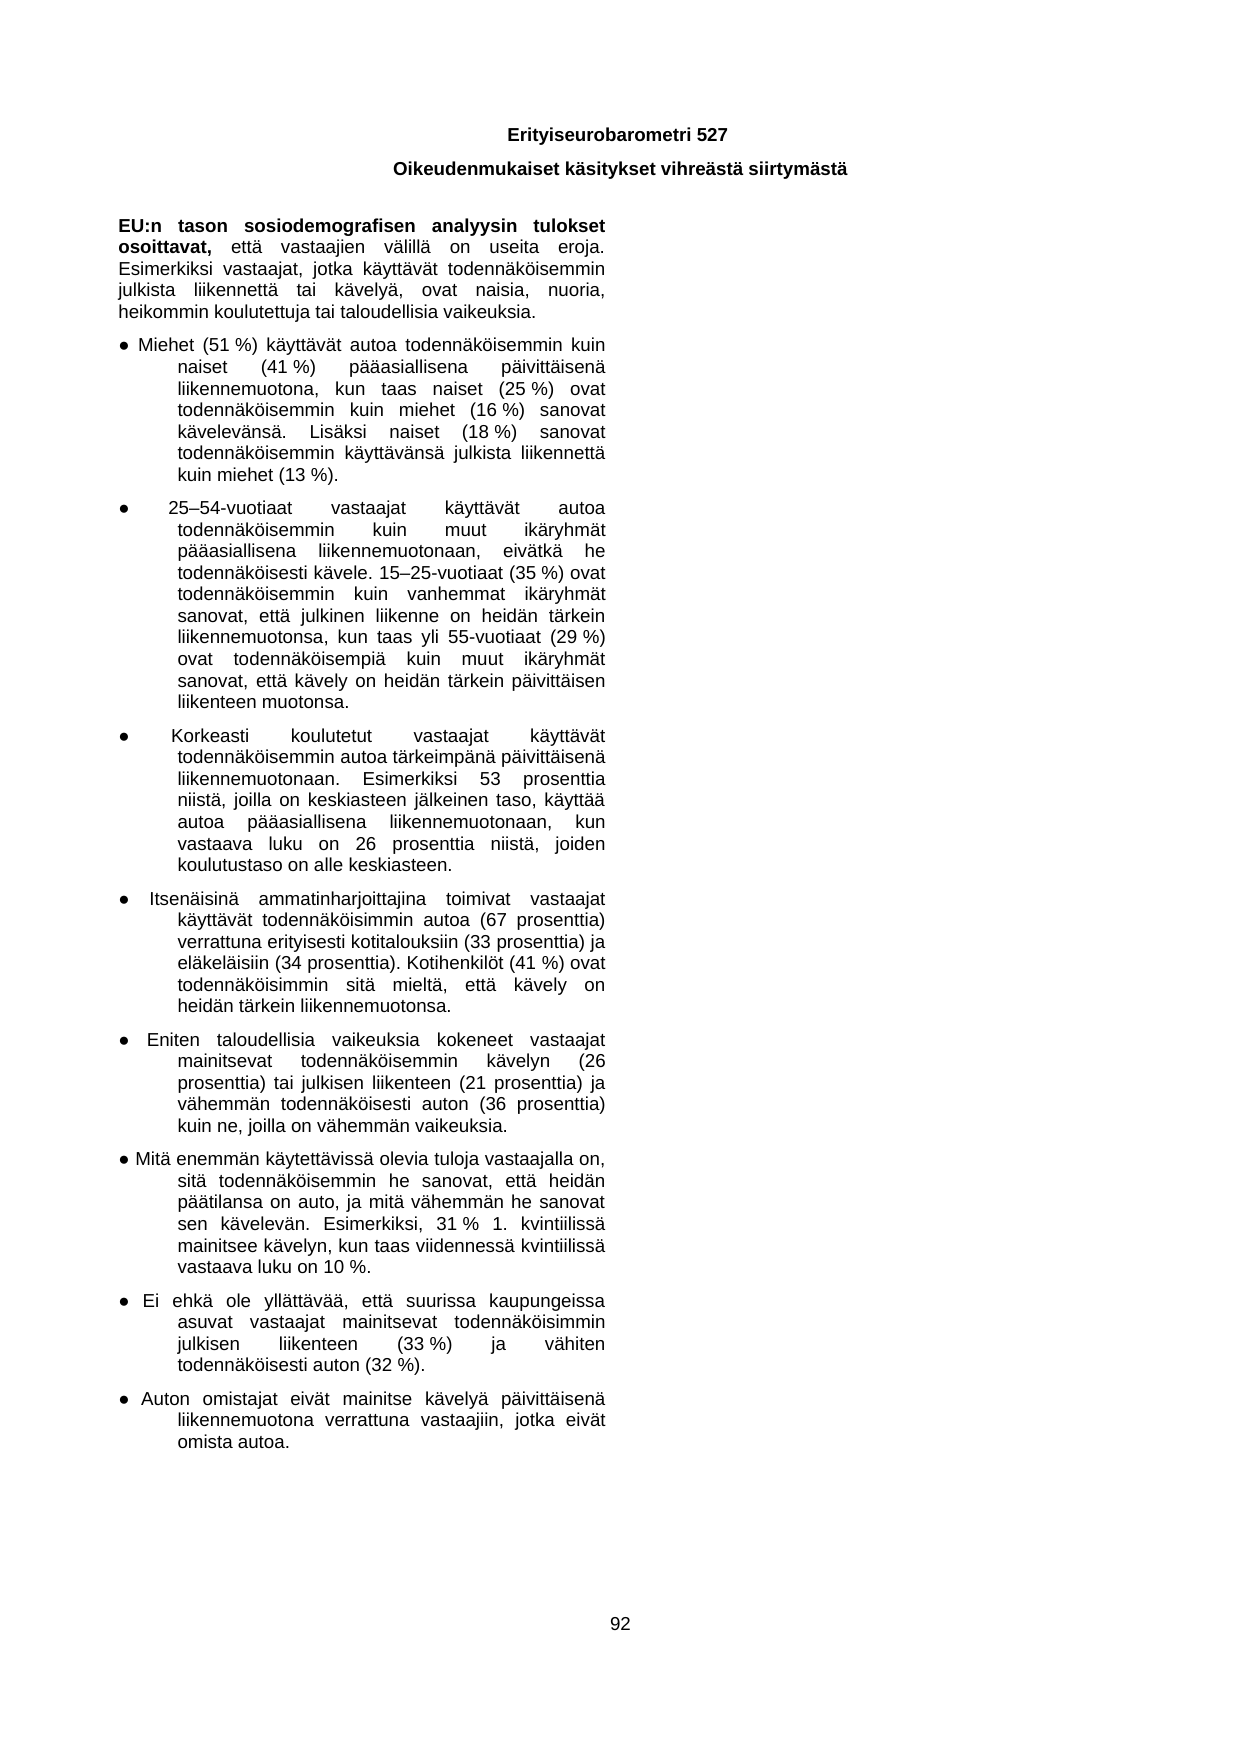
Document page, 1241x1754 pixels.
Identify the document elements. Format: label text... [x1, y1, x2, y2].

text ● Ei ehkä ole yllättävää, että suurissa kaupungeissa asuvat vastaajat mainitsevat todennäköisimmin julkisen liikenteen (33 %) ja vähiten todennäköisesti auton (32 %). [118, 1289, 605, 1376]
text ● Mitä enemmän käytettävissä olevia tuloja vastaajalla on, sitä todennäköisemmin he sanovat, että heidän päätilansa on auto, ja mitä vähemmän he sanovat sen kävelevän. Esimerkiksi, 31 % 1. kvintiilissä mainitsee kävelyn, kun taas viidennessä kvintiilissä vastaava luku on 10 %. [118, 1148, 605, 1278]
text ● Auton omistajat eivät mainitse kävelyä päivittäisenä liikennemuotona verrattuna vastaajiin, jotka eivät omista autoa. [118, 1388, 605, 1452]
text EU:n tason sosiodemografisen analyysin tulokset osoittavat, että vastaajien välillä on useita eroja. Esimerkiksi vastaajat, jotka käyttävät todennäköisemmin julkista liikennettä tai kävelyä, ovat naisia, nuoria, heikommin koulutettuja tai taloudellisia vaikeuksia. [118, 214, 605, 322]
text ● Itsenäisinä ammatinharjoittajina toimivat vastaajat käyttävät todennäköisimmin autoa (67 prosenttia) verrattuna erityisesti kotitalouksiin (33 prosenttia) ja eläkeläisiin (34 prosenttia). Kotihenkilöt (41 %) ovat todennäköisimmin sitä mieltä, että kävely on heidän tärkein liikennemuotonsa. [118, 887, 605, 1017]
text ● 25–54-vuotiaat vastaajat käyttävät autoa todennäköisemmin kuin muut ikäryhmät pääasiallisena liikennemuotonaan, eivätkä he todennäköisesti kävele. 15–25-vuotiaat (35 %) ovat todennäköisemmin kuin vanhemmat ikäryhmät sanovat, että julkinen liikenne on heidän tärkein liikennemuotonsa, kun taas yli 55-vuotiaat (29 %) ovat todennäköisempiä kuin muut ikäryhmät sanovat, että kävely on heidän tärkein päivittäisen liikenteen muotonsa. [118, 497, 605, 713]
text ● Korkeasti koulutetut vastaajat käyttävät todennäköisemmin autoa tärkeimpänä päivittäisenä liikennemuotonaan. Esimerkiksi 53 prosenttia niistä, joilla on keskiasteen jälkeinen taso, käyttää autoa pääasiallisena liikennemuotonaan, kun vastaava luku on 26 prosenttia niistä, joiden koulutustaso on alle keskiasteen. [118, 724, 605, 875]
text ● Eniten taloudellisia vaikeuksia kokeneet vastaajat mainitsevat todennäköisemmin kävelyn (26 prosenttia) tai julkisen liikenteen (21 prosenttia) ja vähemmän todennäköisesti auton (36 prosenttia) kuin ne, joilla on vähemmän vaikeuksia. [118, 1028, 605, 1136]
text ● Miehet (51 %) käyttävät autoa todennäköisemmin kuin naiset (41 %) pääasiallisena päivittäisenä liikennemuotona, kun taas naiset (25 %) ovat todennäköisemmin kuin miehet (16 %) sanovat kävelevänsä. Lisäksi naiset (18 %) sanovat todennäköisemmin käyttävänsä julkista liikennettä kuin miehet (13 %). [118, 334, 605, 485]
